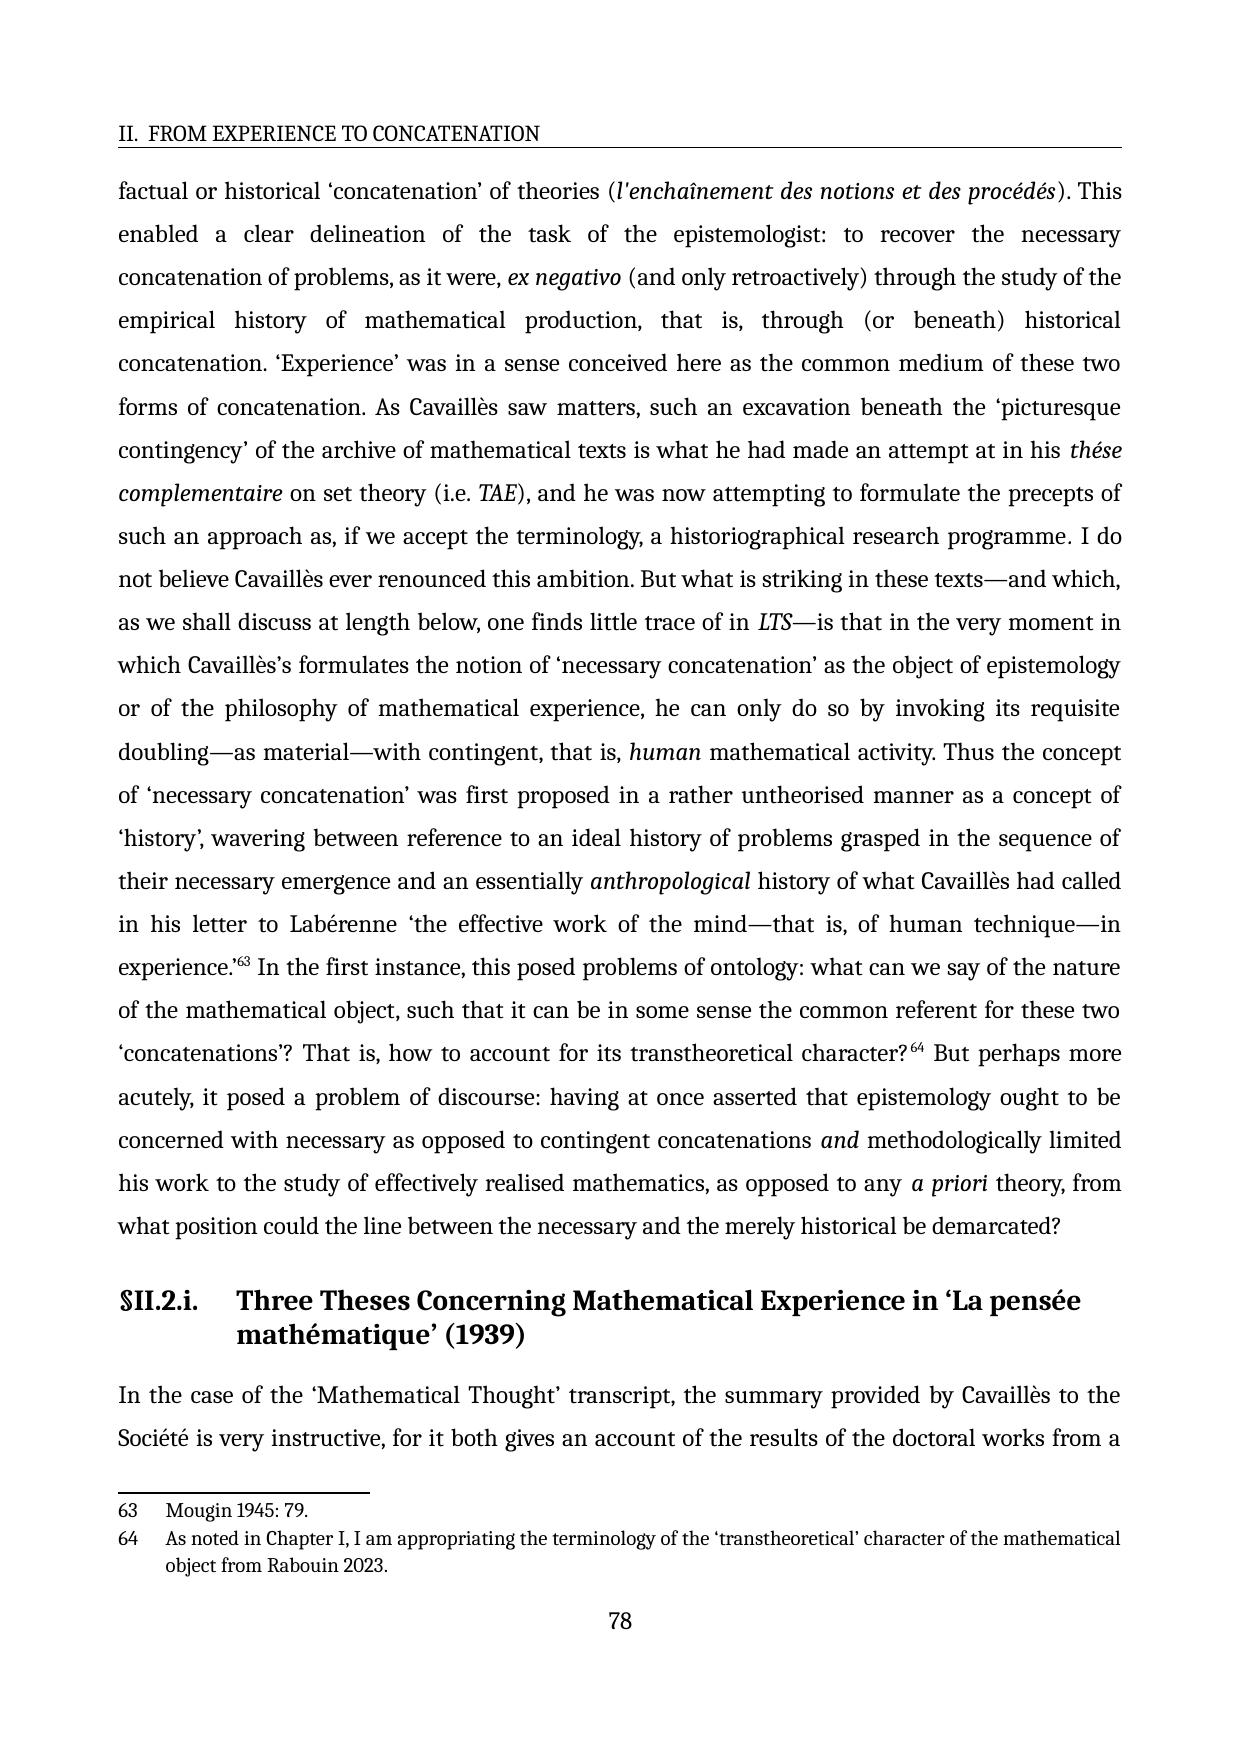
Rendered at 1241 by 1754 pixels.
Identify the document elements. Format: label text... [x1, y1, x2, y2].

text As noted in Chapter I, I am appropriating the terminology of the ‘transtheoretical’ character of the mathematical object from Rabouin 2023. [118, 1526, 1122, 1578]
text factual or historical ‘concatenation’ of theories (l'enchaînement des notions et des procédés). This enabled a clear delineation of the task of the epistemologist: to recover the necessary concatenation of problems, as it were, ex negativo (and only retroactively) through the study of the empirical history of mathematical production, that is, through (or beneath) historical concatenation. ‘Experience’ was in a sense conceived here as the common medium of these two forms of concatenation. As Cavaillès saw matters, such an excavation beneath the ‘picturesque contingency’ of the archive of mathematical texts is what he had made an attempt at in his thése complementaire on set theory (i.e. TAE), and he was now attempting to formulate the precepts of such an approach as, if we accept the terminology, a historiographical research programme. I do not believe Cavaillès ever renounced this ambition. But what is striking in these texts—and which, as we shall discuss at length below, one finds little trace of in LTS—is that in the very moment in which Cavaillès’s formulates the notion of ‘necessary concatenation’ as the object of epistemology or of the philosophy of mathematical experience, he can only do so by invoking its requisite doubling—as material—with contingent, that is, human mathematical activity. Thus the concept of ‘necessary concatenation’ was first proposed in a rather untheorised manner as a concept of ‘history’, wavering between reference to an ideal history of problems grasped in the sequence of their necessary emergence and an essentially anthropological history of what Cavaillès had called in his letter to Labérenne ‘the effective work of the mind—that is, of human technique—in experience.’ In the first instance, this posed problems of ontology: what can we say of the nature of the mathematical object, such that it can be in some sense the common referent for these two ‘concatenations’? That is, how to account for its transtheoretical character? But perhaps more acutely, it posed a problem of discourse: having at once asserted that epistemology ought to be concerned with necessary as opposed to contingent concatenations and methodologically limited his work to the study of effectively realised mathematics, as opposed to any a priori theory, from what position could the line between the necessary and the merely historical be demarcated? [118, 177, 1122, 1241]
subtitle Three Theses Concerning Mathematical Experience in ‘La pensée mathématique’ (1939) [118, 1284, 1122, 1351]
text In the case of the ‘Mathematical Thought’ transcript, the summary provided by Cavaillès to the Société is very instructive, for it both gives an account of the results of the doctoral works from a [118, 1381, 1122, 1453]
text Mougin 1945: 79. [118, 1499, 1122, 1523]
